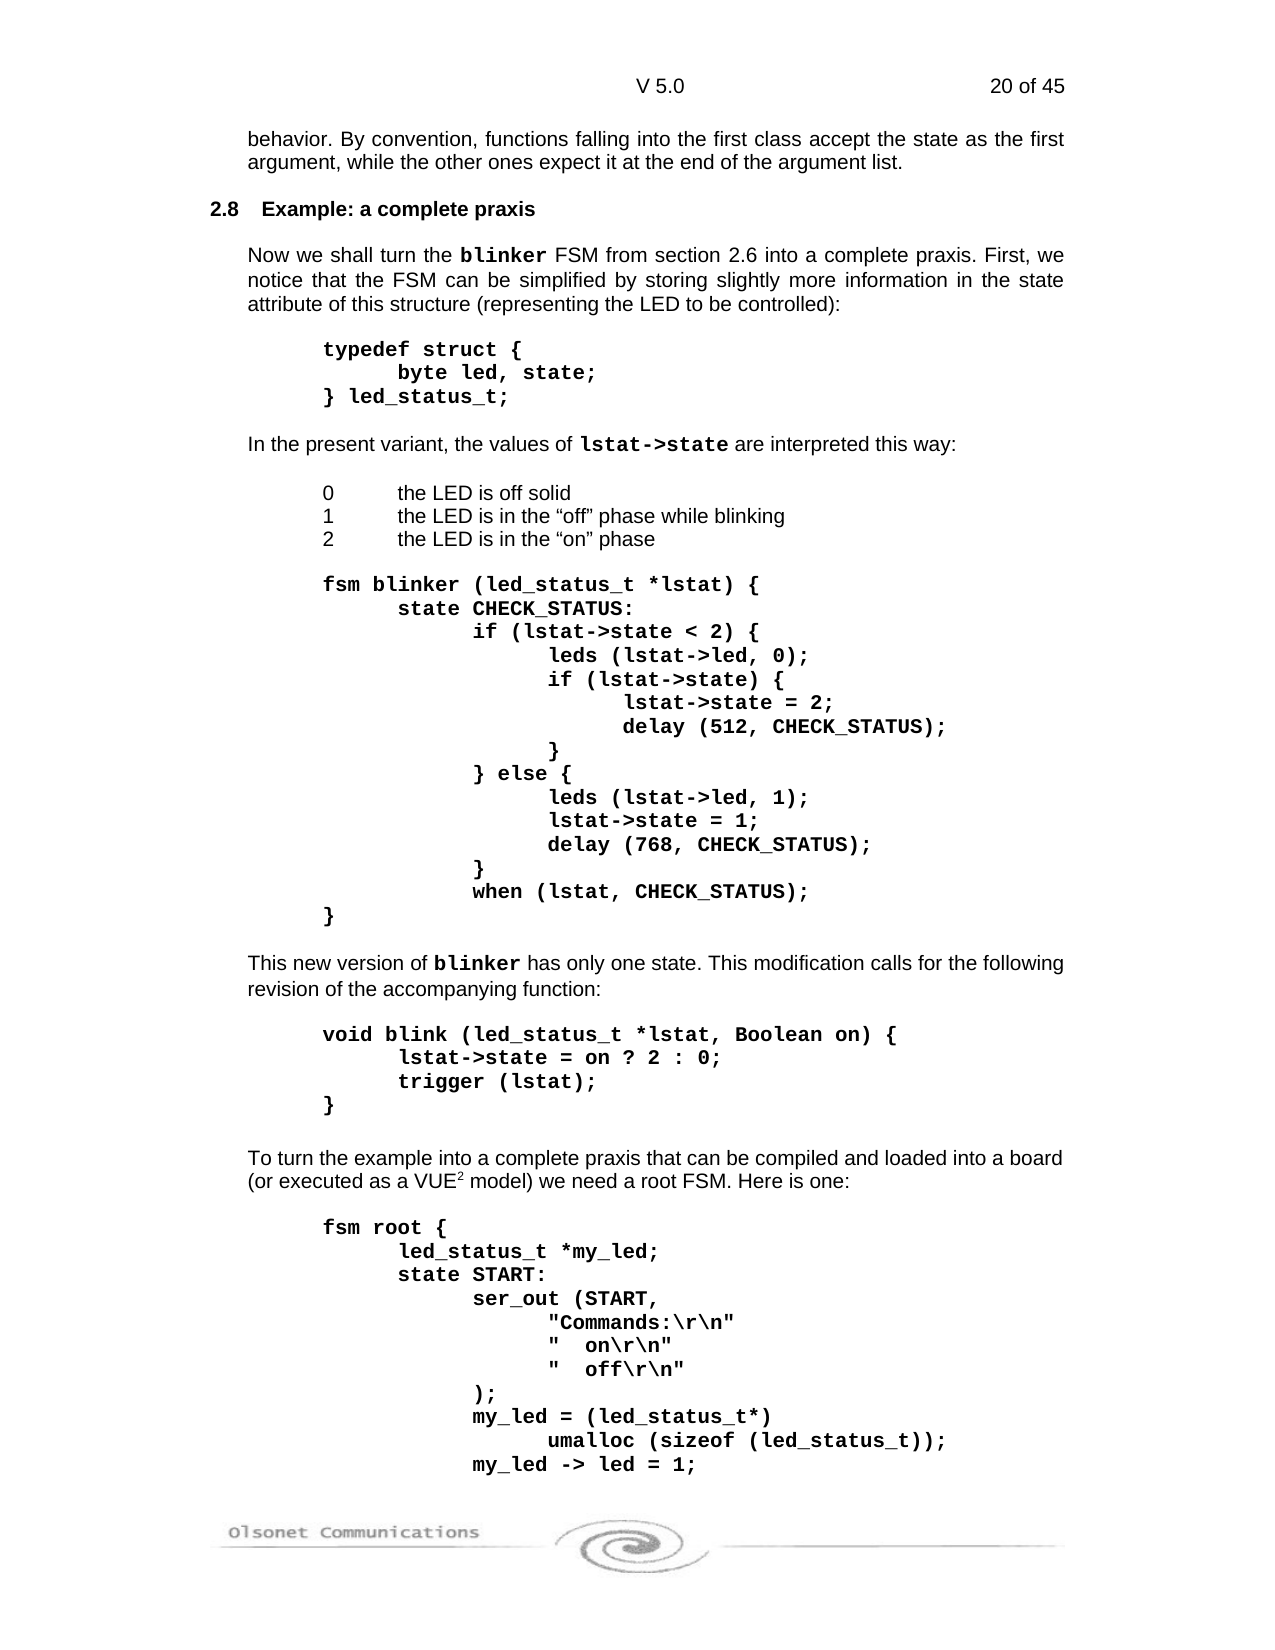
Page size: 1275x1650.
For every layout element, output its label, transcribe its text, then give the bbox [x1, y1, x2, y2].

text when (lstat, CHECK_STATUS); [247, 881, 1065, 905]
text In the present variant, the values of lstat->state are interpreted this way: [247, 433, 1065, 458]
text "Commands:\r\n" [247, 1312, 1065, 1335]
text ser_out (START, [247, 1288, 1065, 1312]
text lstat->state = on ? 2 : 0; [247, 1047, 1065, 1071]
text This new version of blinker has only one state. This modification calls for the following revision of the accompanying function: [247, 952, 1065, 1000]
text 1 the LED is in the “off” phase while blinking [247, 504, 1065, 528]
text my_led -> led = 1; [247, 1454, 1065, 1477]
text void blink (led_status_t *lstat, Boolean on) { [247, 1023, 1065, 1047]
text delay (768, CHECK_STATUS); [247, 834, 1065, 858]
text fsm blinker (led_status_t *lstat) { [247, 574, 1065, 598]
text my_led = (led_status_t*) [247, 1406, 1065, 1430]
text 2 the LED is in the “on” phase [247, 528, 1065, 551]
text } [247, 905, 1065, 929]
text state START: [247, 1264, 1065, 1288]
text leds (lstat->led, 1); [247, 787, 1065, 811]
text if (lstat->state) { [247, 669, 1065, 692]
text delay (512, CHECK_STATUS); [247, 716, 1065, 739]
text typedef struct { [247, 339, 1065, 362]
text lstat->state = 2; [247, 692, 1065, 716]
text Now we shall turn the blinker FSM from section 2.6 into a complete praxis. First, we notice that the FSM can be simplified by storing slightly more information in the state attribute of this structure (representing the LED to be controlled): [247, 244, 1065, 315]
text lstat->state = 1; [247, 811, 1065, 834]
text } [247, 739, 1065, 763]
text byte led, state; [247, 362, 1065, 386]
text ); [247, 1383, 1065, 1406]
text " off\r\n" [247, 1359, 1065, 1383]
subtitle Example: a complete praxis [210, 197, 1065, 221]
text " on\r\n" [247, 1335, 1065, 1359]
text umalloc (sizeof (led_status_t)); [247, 1430, 1065, 1454]
text led_status_t *my_led; [247, 1241, 1065, 1264]
text state CHECK_STATUS: [247, 598, 1065, 621]
text if (lstat->state < 2) { [247, 621, 1065, 645]
text To turn the example into a complete praxis that can be compiled and loaded into a board (or executed as a VUE2 model) we need a root FSM. Here is one: [247, 1146, 1065, 1192]
picture [210, 1504, 1065, 1596]
text } led_status_t; [247, 386, 1065, 409]
text behavior. By convention, functions falling into the first class accept the state as the first argument, while the other ones expect it at the end of the argument list. [247, 128, 1065, 174]
text } [247, 858, 1065, 881]
text fsm root { [247, 1216, 1065, 1241]
text 0 the LED is off solid [247, 481, 1065, 504]
text } else { [247, 763, 1065, 787]
text } [247, 1094, 1065, 1118]
text trigger (lstat); [247, 1071, 1065, 1094]
text leds (lstat->led, 0); [247, 645, 1065, 669]
